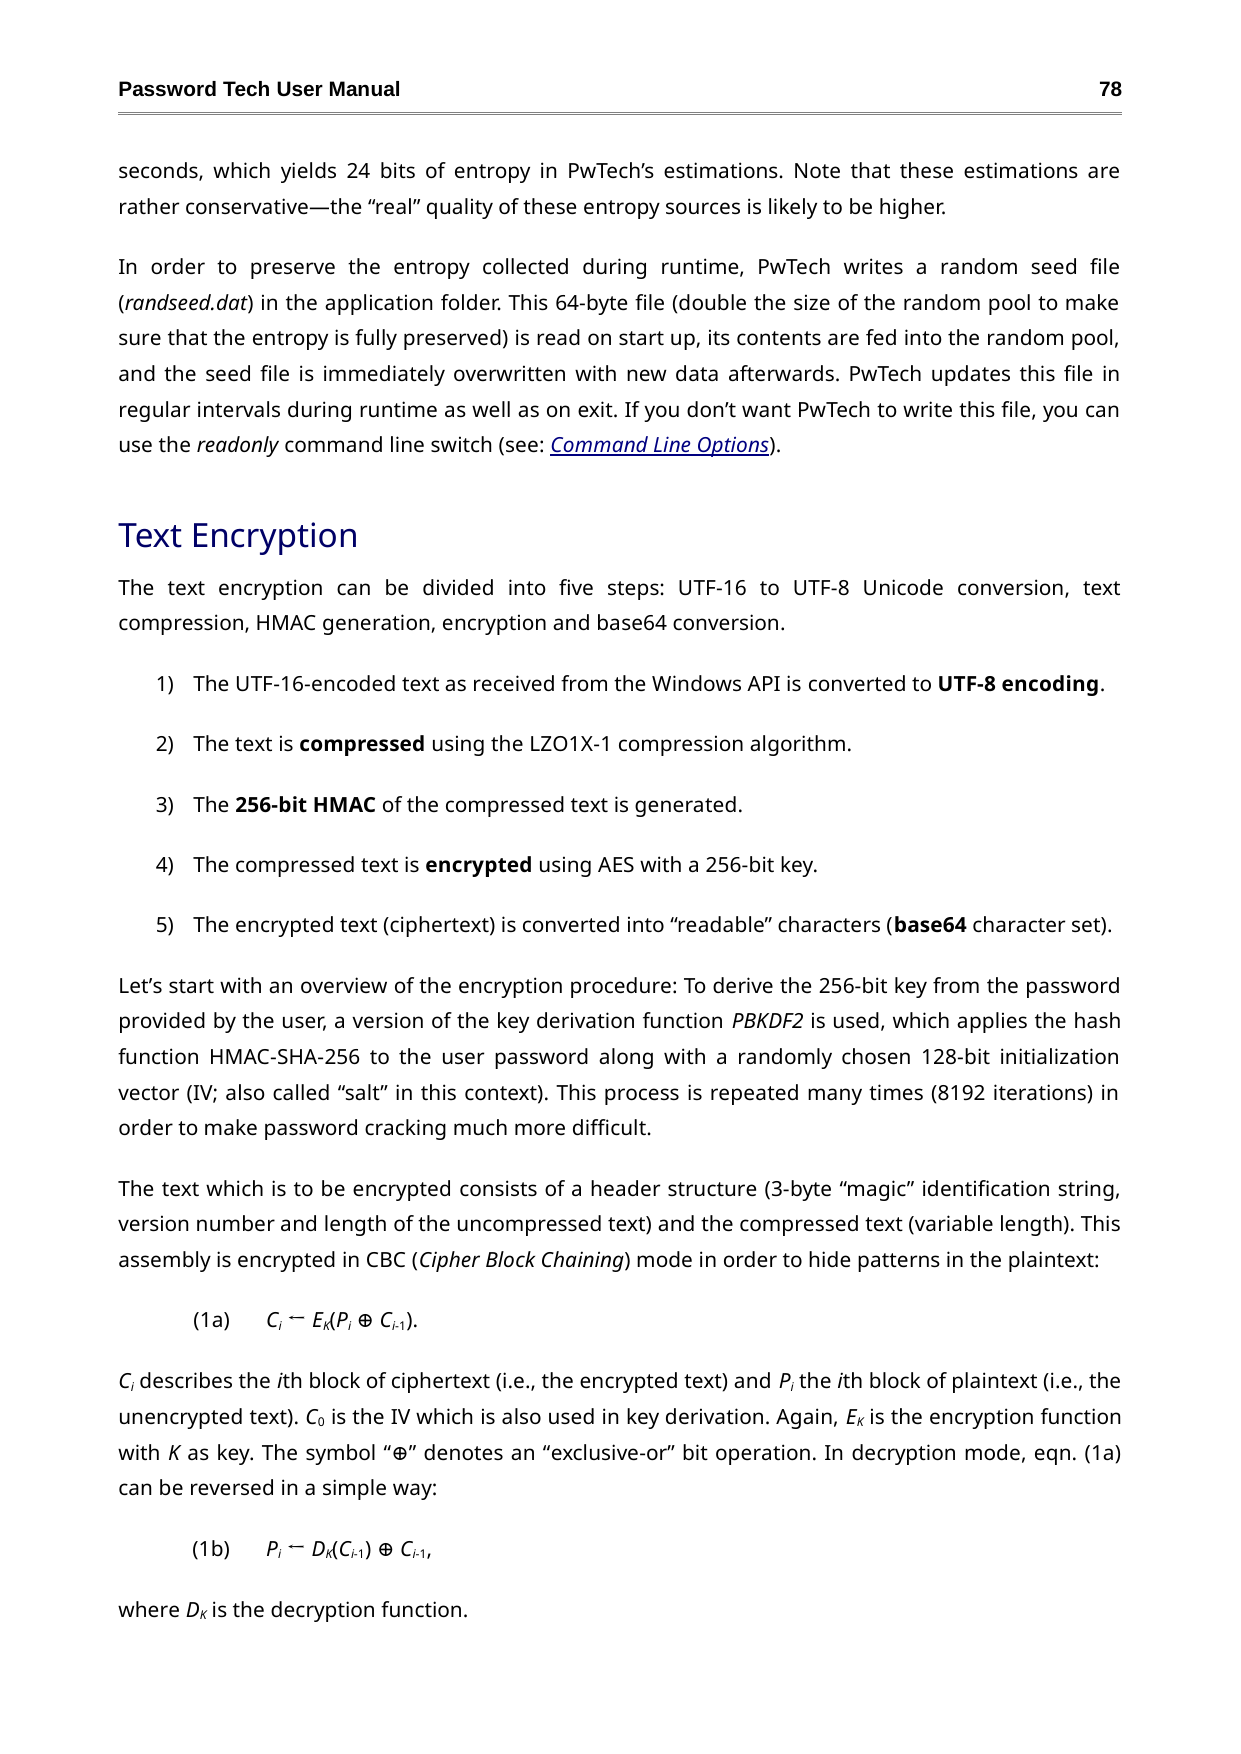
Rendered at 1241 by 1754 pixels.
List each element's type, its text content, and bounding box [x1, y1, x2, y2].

list The encrypted text (ciphertext) is converted into “readable” characters (base64 character set). [156, 910, 1122, 939]
text The text which is to be encrypted consists of a header structure (3-byte “magic” identification string, version number and length of the uncompressed text) and the compressed text (variable length). This assembly is encrypted in CBC (Cipher Block Chaining) mode in order to hide patterns in the plaintext: [118, 1174, 1122, 1273]
text where DK is the decryption function. [118, 1594, 1122, 1623]
list The UTF-16-encoded text as received from the Windows API is converted to UTF-8 encoding. [156, 669, 1122, 697]
list The 256-bit HMAC of the compressed text is generated. [156, 789, 1122, 818]
subtitle Text Encryption [118, 512, 1122, 558]
text Ci describes the ith block of ciphertext (i.e., the encrypted text) and Pi the ith block of plaintext (i.e., the unencrypted text). C0 is the IV which is also used in key derivation. Again, EK is the encryption function with K as key. The symbol “⊕” denotes an “exclusive-or” bit operation. In decryption mode, eqn. (1a) can be reversed in a simple way: [118, 1366, 1122, 1502]
list (1a) Ci ← EK(Pi ⊕ Ci-1). [156, 1305, 1122, 1334]
text In order to preserve the entropy collected during runtime, PwTech writes a random seed file (randseed.dat) in the application folder. This 64-byte file (double the size of the random pool to make sure that the entropy is fully preserved) is read on start up, its contents are fed into the random pool, and the seed file is immediately overwritten with new data afterwards. PwTech updates this file in regular intervals during runtime as well as on exit. If you don’t want PwTech to write this file, you can use the readonly command line switch (see: Command Line Options). [118, 252, 1122, 459]
list The compressed text is encrypted using AES with a 256-bit key. [156, 850, 1122, 878]
text seconds, which yields 24 bits of entropy in PwTech’s estimations. Note that these estimations are rather conservative—the “real” quality of these entropy sources is likely to be higher. [118, 156, 1122, 220]
text (1b) Pi ← DK(Ci-1) ⊕ Ci-1, [118, 1533, 1122, 1562]
text The text encryption can be divided into five steps: UTF-16 to UTF-8 Unicode conversion, text compression, HMAC generation, encryption and base64 conversion. [118, 573, 1122, 637]
list The text is compressed using the LZO1X-1 compression algorithm. [156, 729, 1122, 758]
text Let’s start with an overview of the encryption procedure: To derive the 256-bit key from the password provided by the user, a version of the key derivation function PBKDF2 is used, which applies the hash function HMAC-SHA-256 to the user password along with a randomly chosen 128-bit initialization vector (IV; also called “salt” in this context). This process is repeated many times (8192 iterations) in order to make password cracking much more difficult. [118, 971, 1122, 1142]
